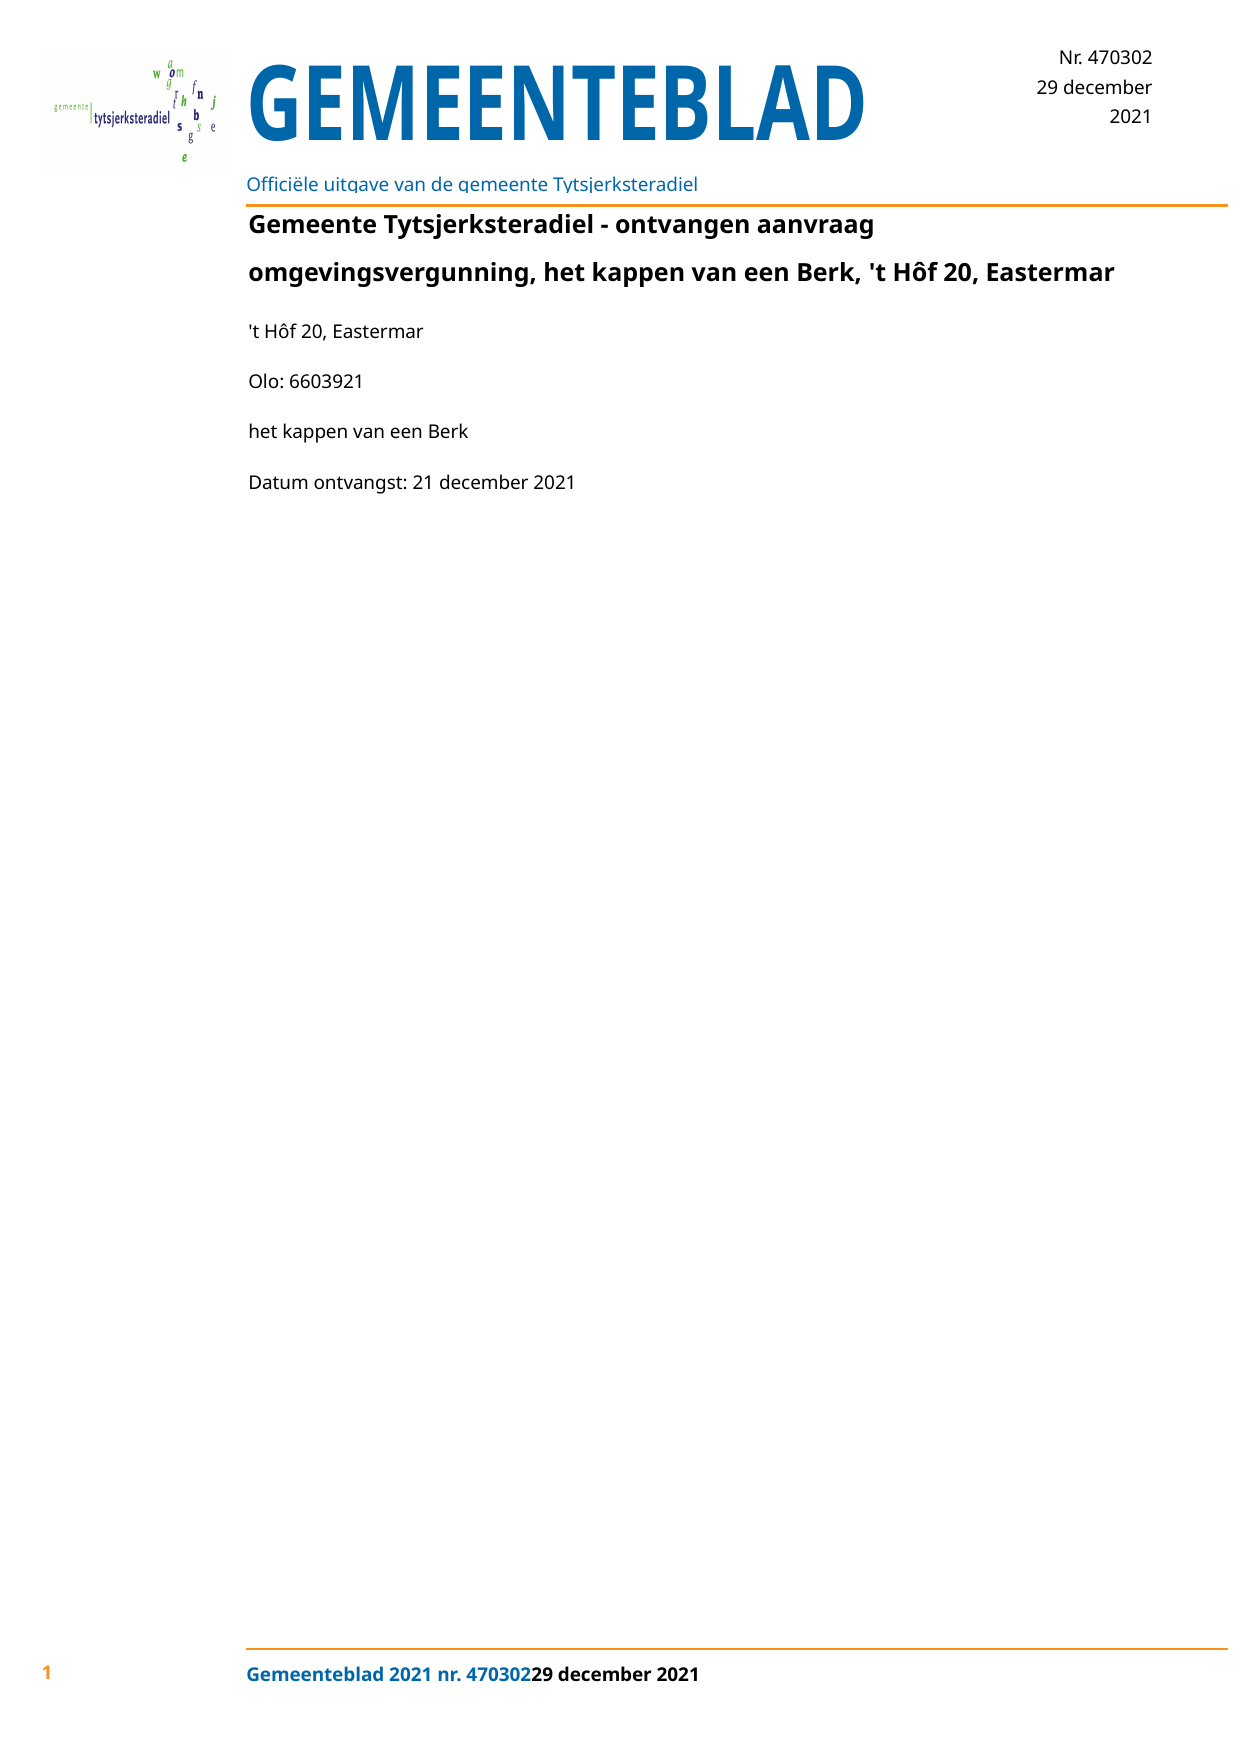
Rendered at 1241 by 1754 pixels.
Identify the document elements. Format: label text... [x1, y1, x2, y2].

text het kappen van een Berk [248, 419, 1152, 444]
text Datum ontvangst: 21 december 2021 [248, 469, 1152, 495]
text 't Hôf 20, Eastermar [248, 318, 1152, 344]
text Olo: 6603921 [248, 368, 1152, 394]
picture [41, 47, 231, 172]
text Gemeente Tytsjerksteradiel - ontvangen aanvraag omgevingsvergunning, het kappen van een Berk, 't Hôf 20, Eastermar [248, 207, 1152, 288]
